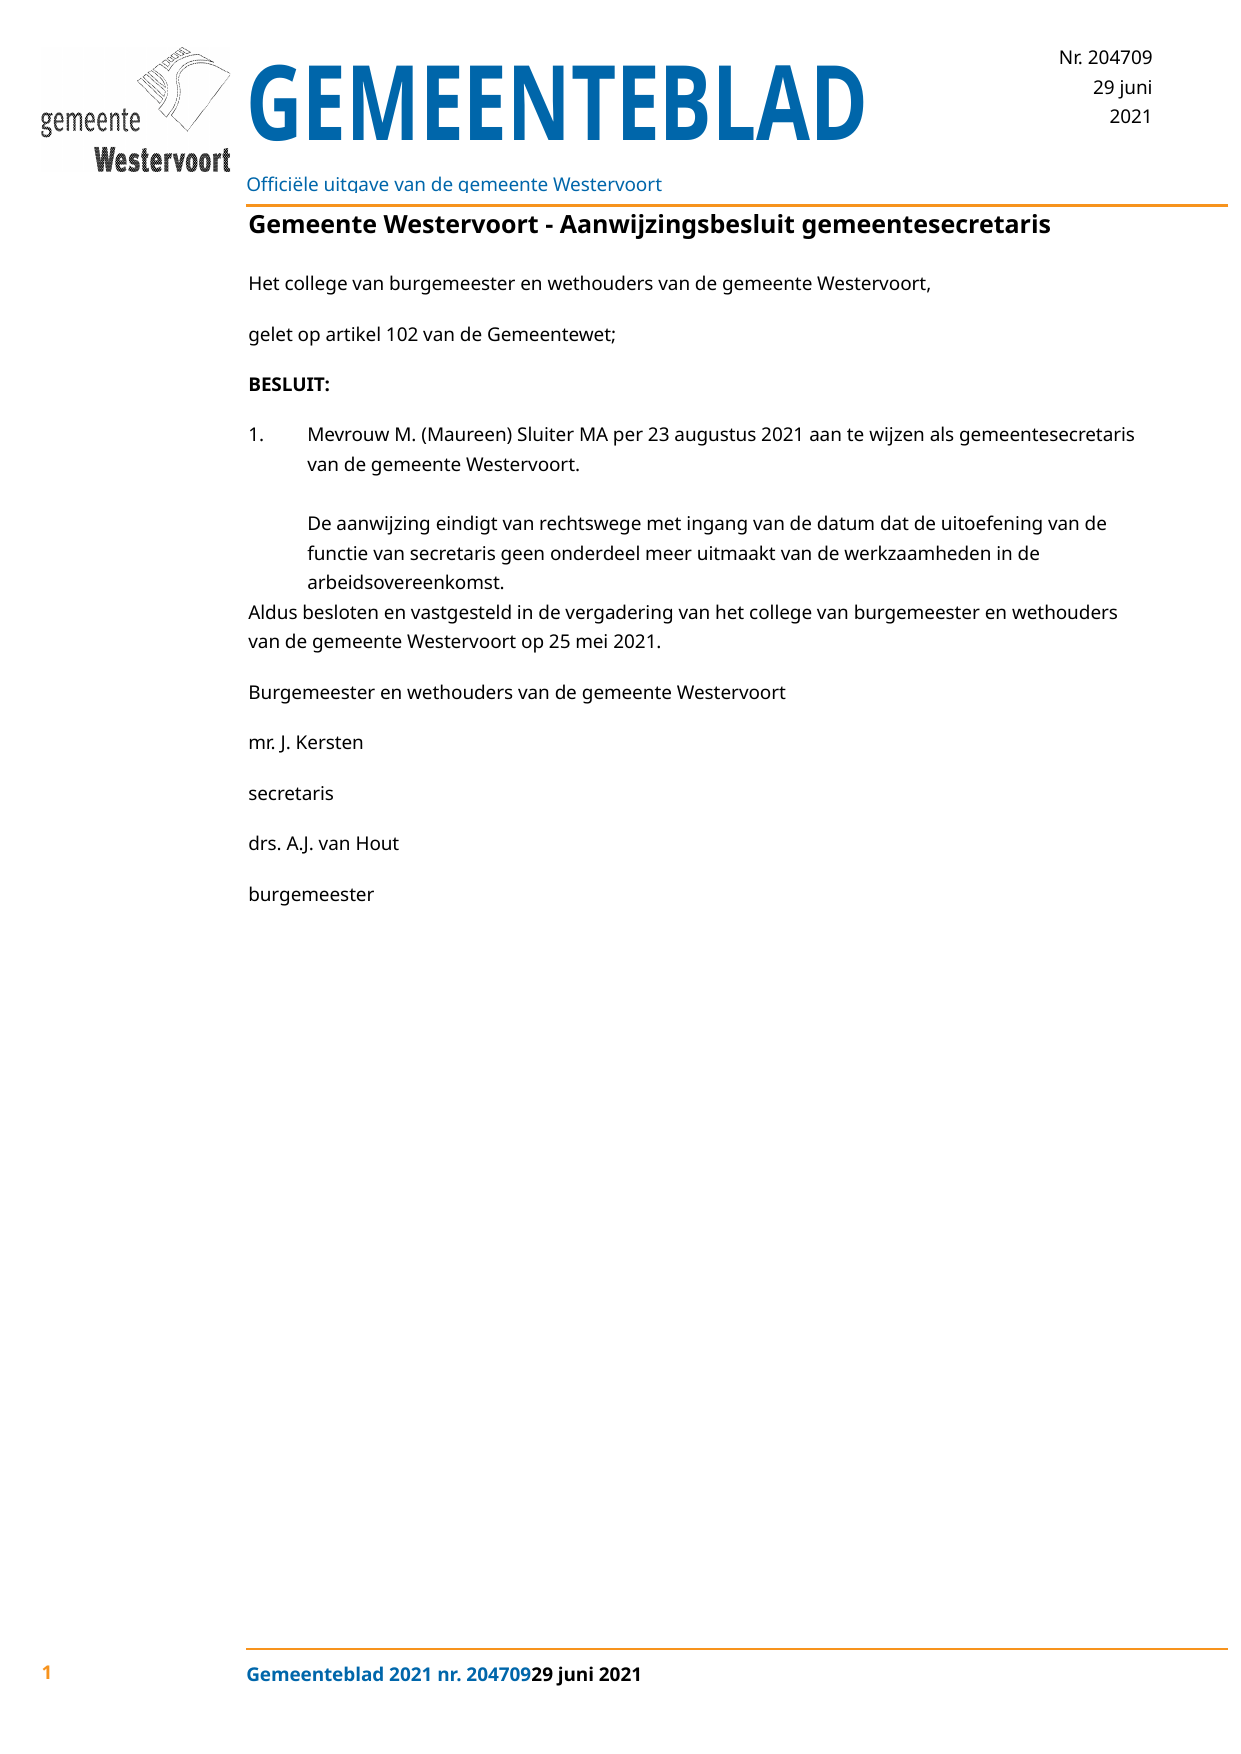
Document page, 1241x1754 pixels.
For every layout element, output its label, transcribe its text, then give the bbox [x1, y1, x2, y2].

text gelet op artikel 102 van de Gemeentewet; [248, 321, 1152, 346]
text drs. A.J. van Hout [248, 830, 1152, 856]
list Mevrouw M. (Maureen) Sluiter MA per 23 augustus 2021 aan te wijzen als gemeentesecretaris van de gemeente Westervoort. [248, 422, 1152, 477]
list De aanwijzing eindigt van rechtswege met ingang van de datum dat de uitoefening van de functie van secretaris geen onderdeel meer uitmaakt van de werkzaamheden in de arbeidsovereenkomst. [248, 510, 1152, 595]
text Burgemeester en wethouders van de gemeente Westervoort [248, 679, 1152, 705]
picture [41, 47, 231, 172]
text BESLUIT: [248, 371, 1152, 397]
text secretaris [248, 780, 1152, 806]
text Aldus besloten en vastgesteld in de vergadering van het college van burgemeester en wethouders van de gemeente Westervoort op 25 mei 2021. [248, 599, 1152, 654]
text Gemeente Westervoort - Aanwijzingsbesluit gemeentesecretaris [248, 207, 1152, 241]
text burgemeester [248, 881, 1152, 906]
text Het college van burgemeester en wethouders van de gemeente Westervoort, [248, 270, 1152, 296]
text mr. J. Kersten [248, 729, 1152, 755]
